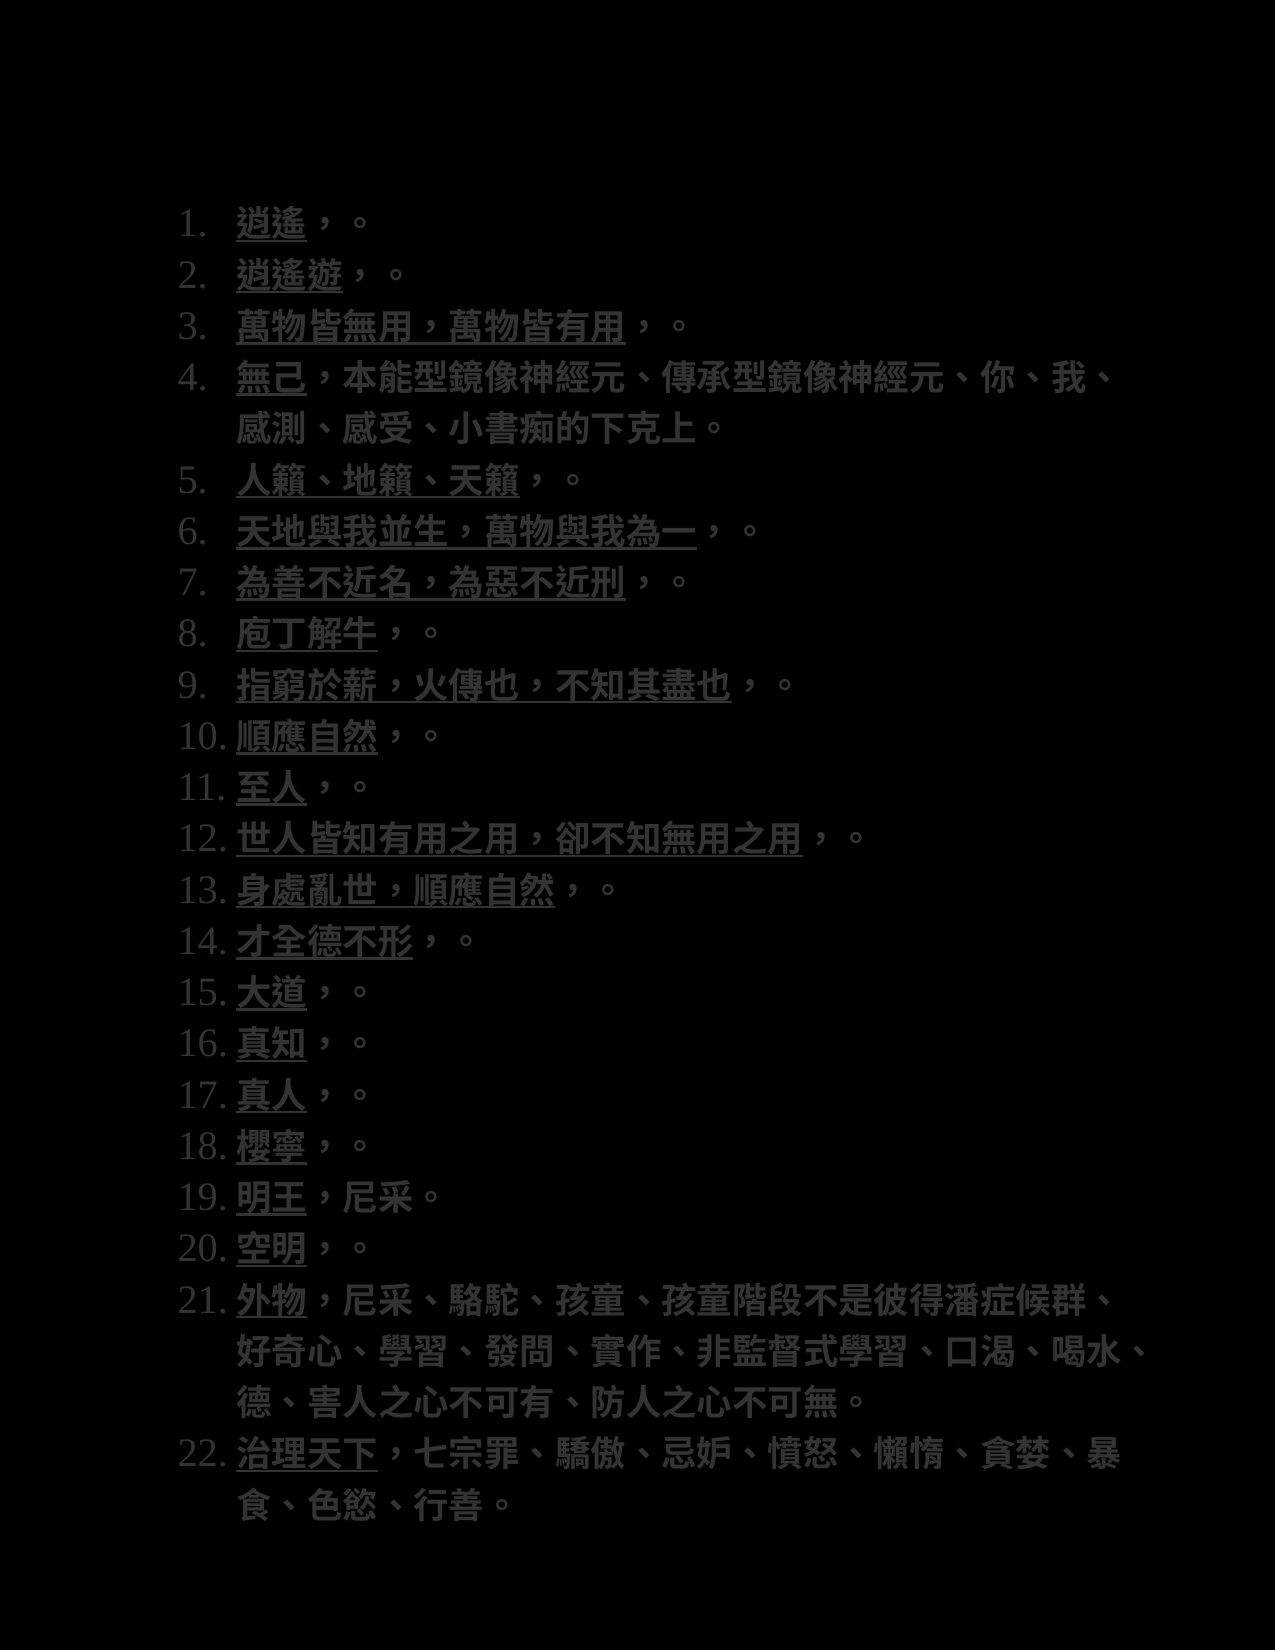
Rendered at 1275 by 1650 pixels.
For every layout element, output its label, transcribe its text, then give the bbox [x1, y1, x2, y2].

list 順應自然，。 [177, 708, 1157, 759]
list 櫻寧，。 [177, 1118, 1157, 1169]
list 萬物皆無用，萬物皆有用，。 [177, 298, 1157, 349]
list 才全德不形，。 [177, 913, 1157, 964]
list 大道，。 [177, 964, 1157, 1016]
list 無己，本能型鏡像神經元、傳承型鏡像神經元、你、我、感測、感受、小書痴的下克上。 [177, 349, 1157, 452]
list 治理天下，七宗罪、驕傲、忌妒、憤怒、懶惰、貪婪、暴食、色慾、行善。 [177, 1426, 1157, 1528]
list 身處亂世，順應自然，。 [177, 862, 1157, 913]
list 外物，尼采、駱駝、孩童、孩童階段不是彼得潘症候群、好奇心、學習、發問、實作、非監督式學習、口渴、喝水、德、害人之心不可有、防人之心不可無。 [177, 1272, 1157, 1426]
list 庖丁解牛，。 [177, 606, 1157, 657]
list 世人皆知有用之用，卻不知無用之用，。 [177, 811, 1157, 862]
list 真知，。 [177, 1016, 1157, 1067]
list 空明，。 [177, 1221, 1157, 1272]
list 人籟、地籟、天籟，。 [177, 452, 1157, 503]
list 逍遙遊，。 [177, 247, 1157, 298]
list 天地與我並生，萬物與我為一，。 [177, 503, 1157, 554]
list 真人，。 [177, 1067, 1157, 1118]
list 明王，尼采。 [177, 1169, 1157, 1221]
list 逍遙，。 [177, 196, 1157, 247]
list 至人，。 [177, 759, 1157, 811]
list 為善不近名，為惡不近刑，。 [177, 554, 1157, 606]
list 指窮於薪，火傳也，不知其盡也，。 [177, 657, 1157, 708]
